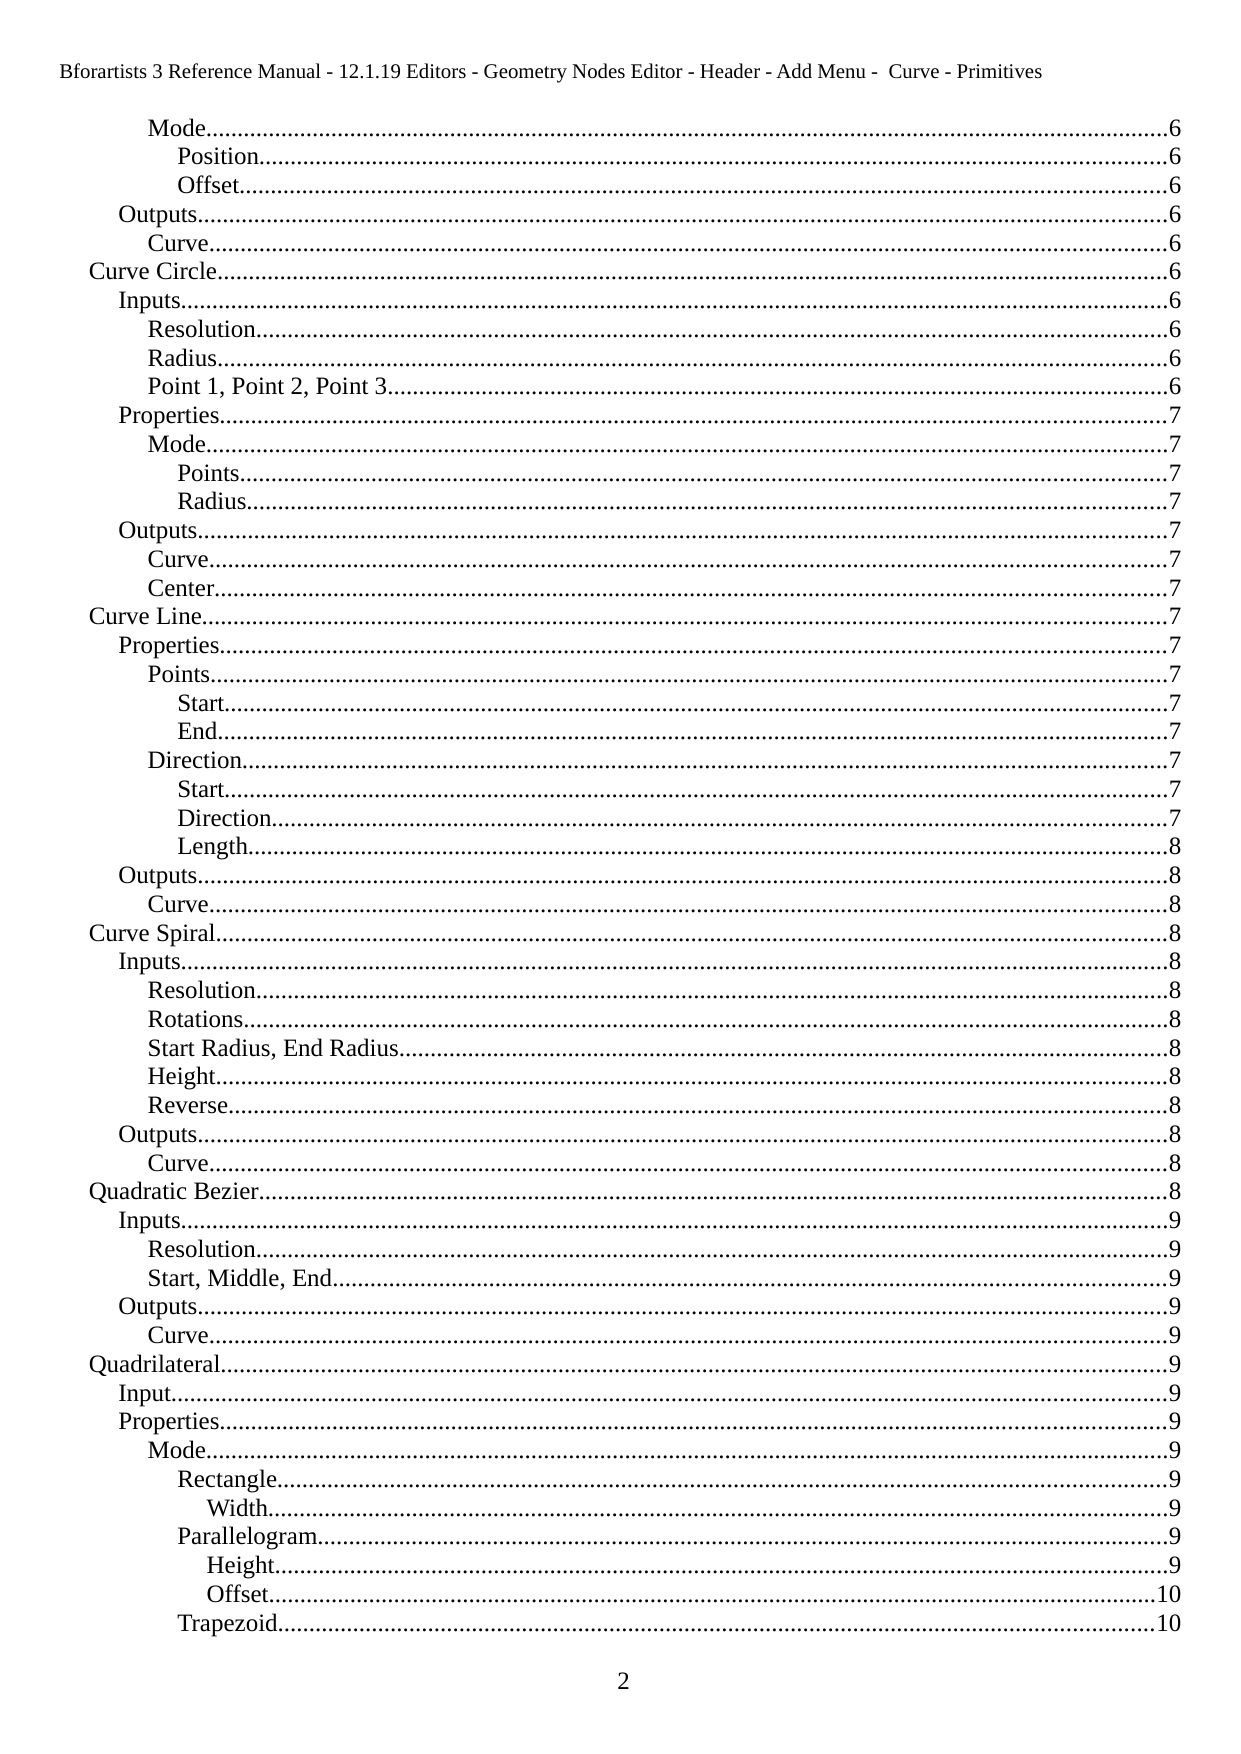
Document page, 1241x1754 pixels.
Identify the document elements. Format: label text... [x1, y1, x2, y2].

text Inputs 6 [118, 285, 1181, 314]
text Input 9 [118, 1378, 1181, 1406]
text Properties 7 [118, 400, 1181, 429]
text Radius 7 [177, 486, 1181, 515]
text Outputs 8 [118, 1119, 1181, 1148]
text Curve 8 [147, 889, 1181, 918]
text Parallelogram 9 [177, 1521, 1181, 1550]
text Curve 8 [147, 1148, 1181, 1176]
text Center 7 [147, 573, 1181, 601]
text Position 6 [177, 141, 1181, 170]
text Outputs 8 [118, 860, 1181, 889]
text Properties 7 [118, 630, 1181, 659]
text Height 8 [147, 1061, 1181, 1090]
text Outputs 7 [118, 515, 1181, 544]
text Start 7 [177, 688, 1181, 716]
text Resolution 8 [147, 975, 1181, 1004]
text Curve Spiral 8 [88, 918, 1181, 946]
text Inputs 8 [118, 946, 1181, 975]
text Direction 7 [177, 803, 1181, 831]
text Offset 6 [177, 170, 1181, 199]
text Rotations 8 [147, 1004, 1181, 1033]
text Direction 7 [147, 745, 1181, 774]
text Curve Circle 6 [88, 256, 1181, 285]
text Width 9 [206, 1493, 1181, 1521]
text Resolution 9 [147, 1234, 1181, 1263]
text Length 8 [177, 831, 1181, 860]
text Mode 6 [147, 113, 1181, 141]
text Height 9 [206, 1550, 1181, 1579]
text Radius 6 [147, 343, 1181, 371]
text Properties 9 [118, 1406, 1181, 1435]
text Start Radius, End Radius 8 [147, 1033, 1181, 1061]
text Start 7 [177, 774, 1181, 803]
text Point 1, Point 2, Point 3 6 [147, 371, 1181, 400]
text Rectangle 9 [177, 1464, 1181, 1493]
text Curve 7 [147, 544, 1181, 573]
text Outputs 6 [118, 199, 1181, 228]
text Curve 6 [147, 228, 1181, 256]
text Points 7 [177, 458, 1181, 486]
text Reverse 8 [147, 1090, 1181, 1119]
text Trapezoid 10 [177, 1608, 1181, 1636]
text Outputs 9 [118, 1291, 1181, 1320]
text Mode 7 [147, 429, 1181, 458]
text Mode 9 [147, 1435, 1181, 1464]
text Start, Middle, End 9 [147, 1263, 1181, 1291]
text Resolution 6 [147, 314, 1181, 343]
text Points 7 [147, 659, 1181, 688]
text Curve 9 [147, 1320, 1181, 1349]
text Offset 10 [206, 1579, 1181, 1608]
text Inputs 9 [118, 1205, 1181, 1234]
text End 7 [177, 716, 1181, 745]
text Quadrilateral 9 [88, 1349, 1181, 1378]
text Quadratic Bezier 8 [88, 1176, 1181, 1205]
text Curve Line 7 [88, 601, 1181, 630]
